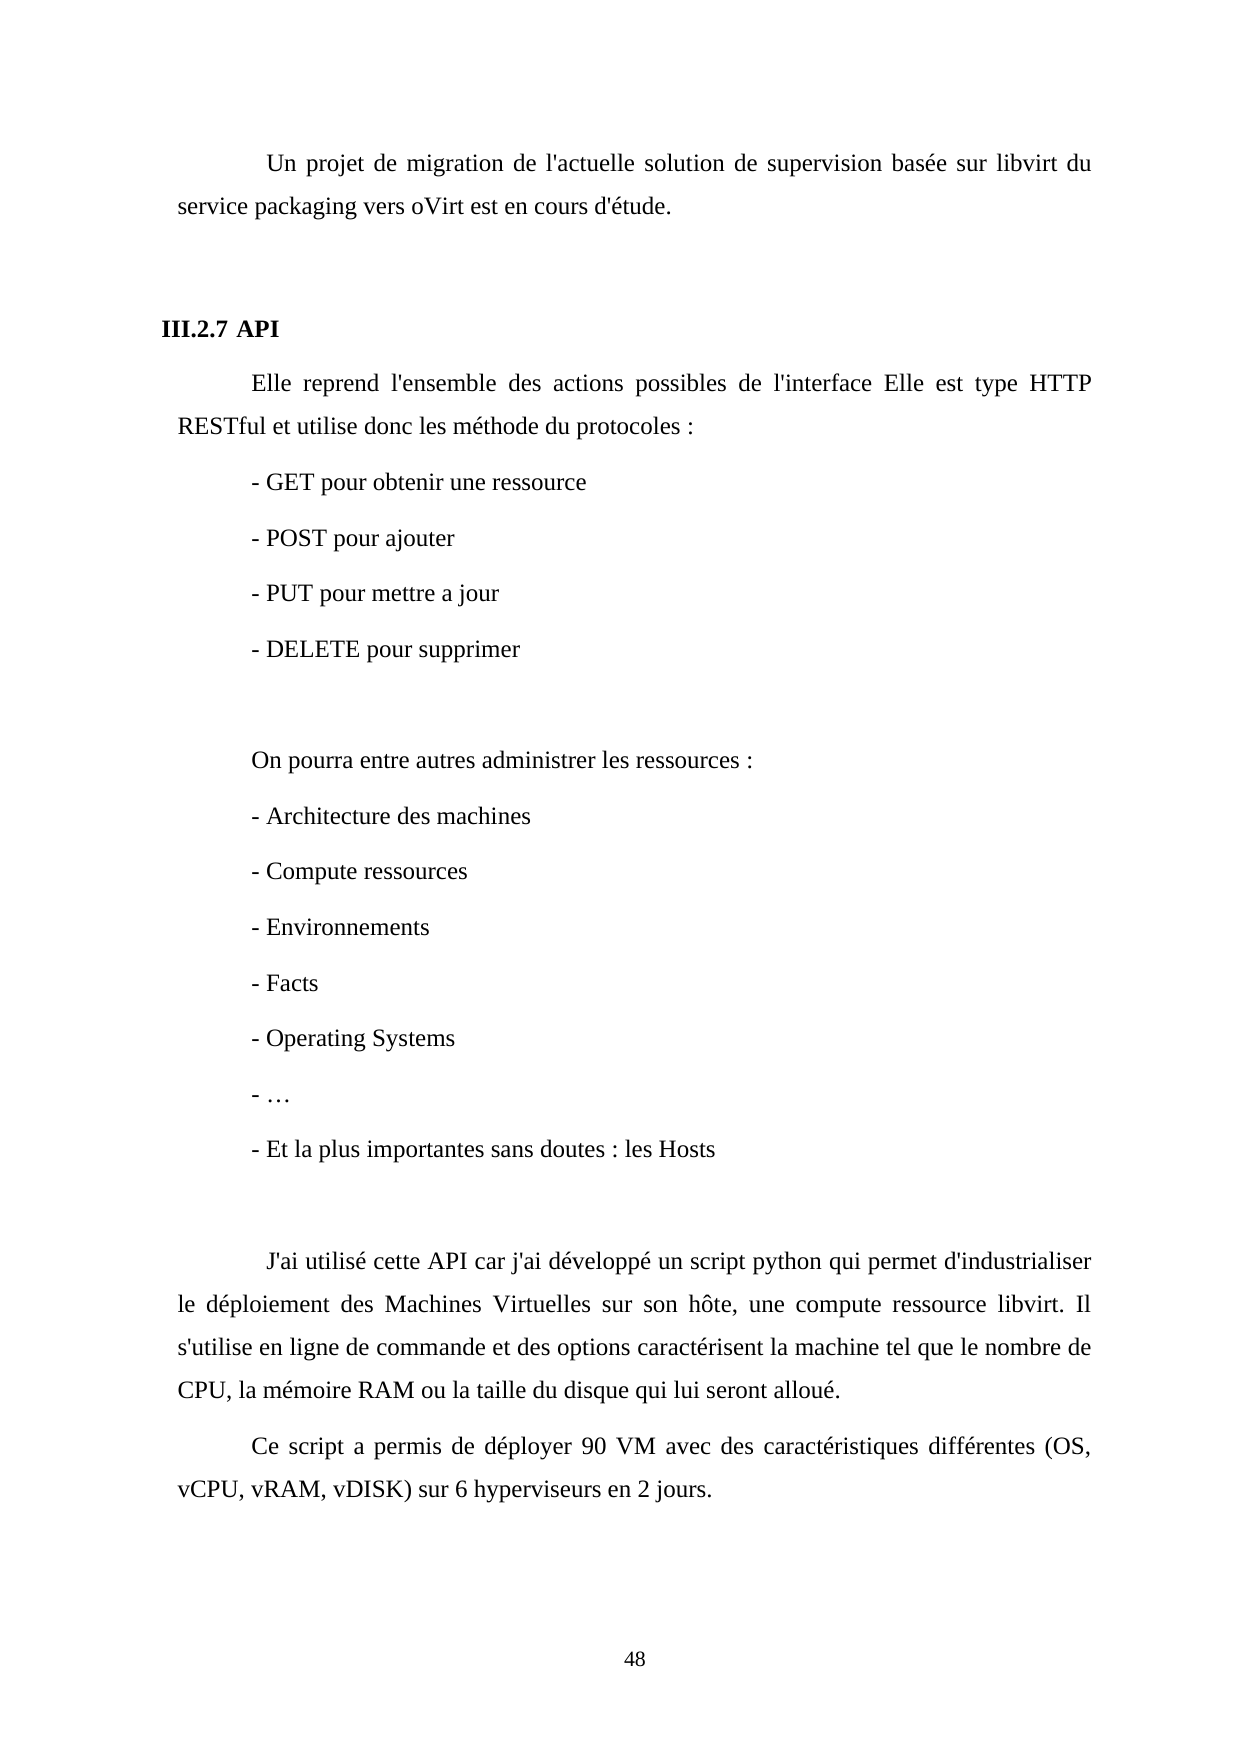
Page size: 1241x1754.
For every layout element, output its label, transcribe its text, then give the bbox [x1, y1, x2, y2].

text Un projet de migration de l'actuelle solution de supervision basée sur libvirt du service packaging vers oVirt est en cours d'étude. [177, 148, 1092, 219]
text J'ai utilisé cette API car j'ai développé un script python qui permet d'industrialiser le déploiement des Machines Virtuelles sur son hôte, une compute ressource libvirt. Il s'utilise en ligne de commande et des options caractérisent la machine tel que le nombre de CPU, la mémoire RAM ou la taille du disque qui lui seront alloué. [177, 1246, 1092, 1404]
text - … [177, 1079, 1092, 1108]
text - Environnements [177, 912, 1092, 941]
text Elle reprend l'ensemble des actions possibles de l'interface Elle est type HTTP RESTful et utilise donc les méthode du protocoles : [177, 368, 1092, 440]
text - DELETE pour supprimer [177, 634, 1092, 663]
text - POST pour ajouter [177, 523, 1092, 551]
text - GET pour obtenir une ressource [177, 467, 1092, 496]
text - PUT pour mettre a jour [177, 578, 1092, 607]
text - Compute ressources [177, 856, 1092, 885]
subtitle API [161, 314, 1092, 343]
text On pourra entre autres administrer les ressources : [177, 745, 1092, 774]
text - Facts [177, 968, 1092, 996]
text - Operating Systems [177, 1023, 1092, 1052]
text - Architecture des machines [177, 801, 1092, 829]
text Ce script a permis de déployer 90 VM avec des caractéristiques différentes (OS, vCPU, vRAM, vDISK) sur 6 hyperviseurs en 2 jours. [177, 1431, 1092, 1503]
text - Et la plus importantes sans doutes : les Hosts [177, 1134, 1092, 1163]
